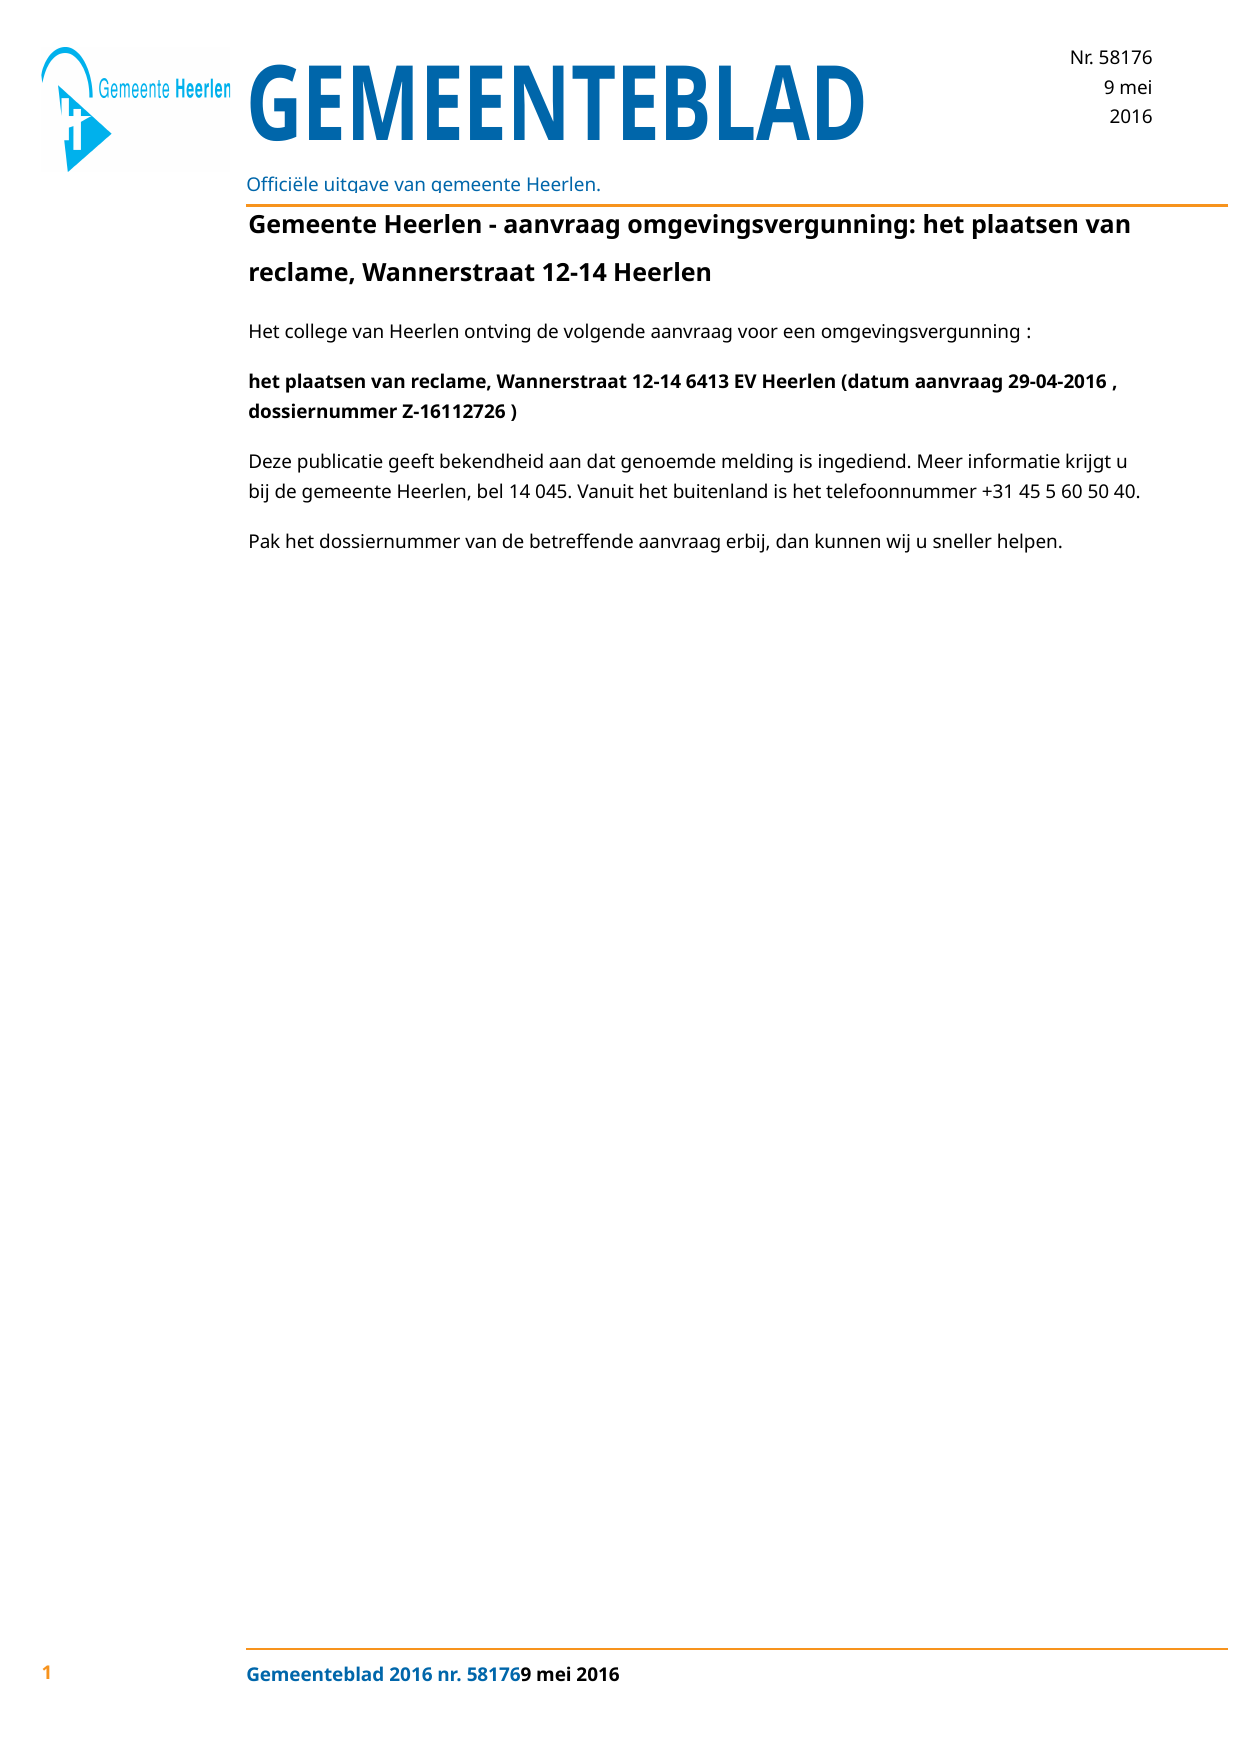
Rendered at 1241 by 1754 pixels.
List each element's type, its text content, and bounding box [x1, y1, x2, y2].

picture [41, 47, 58, 70]
picture [41, 47, 231, 172]
text Pak het dossiernummer van de betreffende aanvraag erbij, dan kunnen wij u sneller helpen. [248, 528, 1152, 554]
text Het college van Heerlen ontving de volgende aanvraag voor een omgevingsvergunning : [248, 318, 1152, 344]
text Deze publicatie geeft bekendheid aan dat genoemde melding is ingediend. Meer informatie krijgt u bij de gemeente Heerlen, bel 14 045. Vanuit het buitenland is het telefoonnummer +31 45 5 60 50 40. [248, 448, 1152, 504]
text Gemeente Heerlen - aanvraag omgevingsvergunning: het plaatsen van reclame, Wannerstraat 12-14 Heerlen [248, 207, 1152, 288]
text het plaatsen van reclame, Wannerstraat 12-14 6413 EV Heerlen (datum aanvraag 29-04-2016 , dossiernummer Z-16112726 ) [248, 368, 1152, 424]
